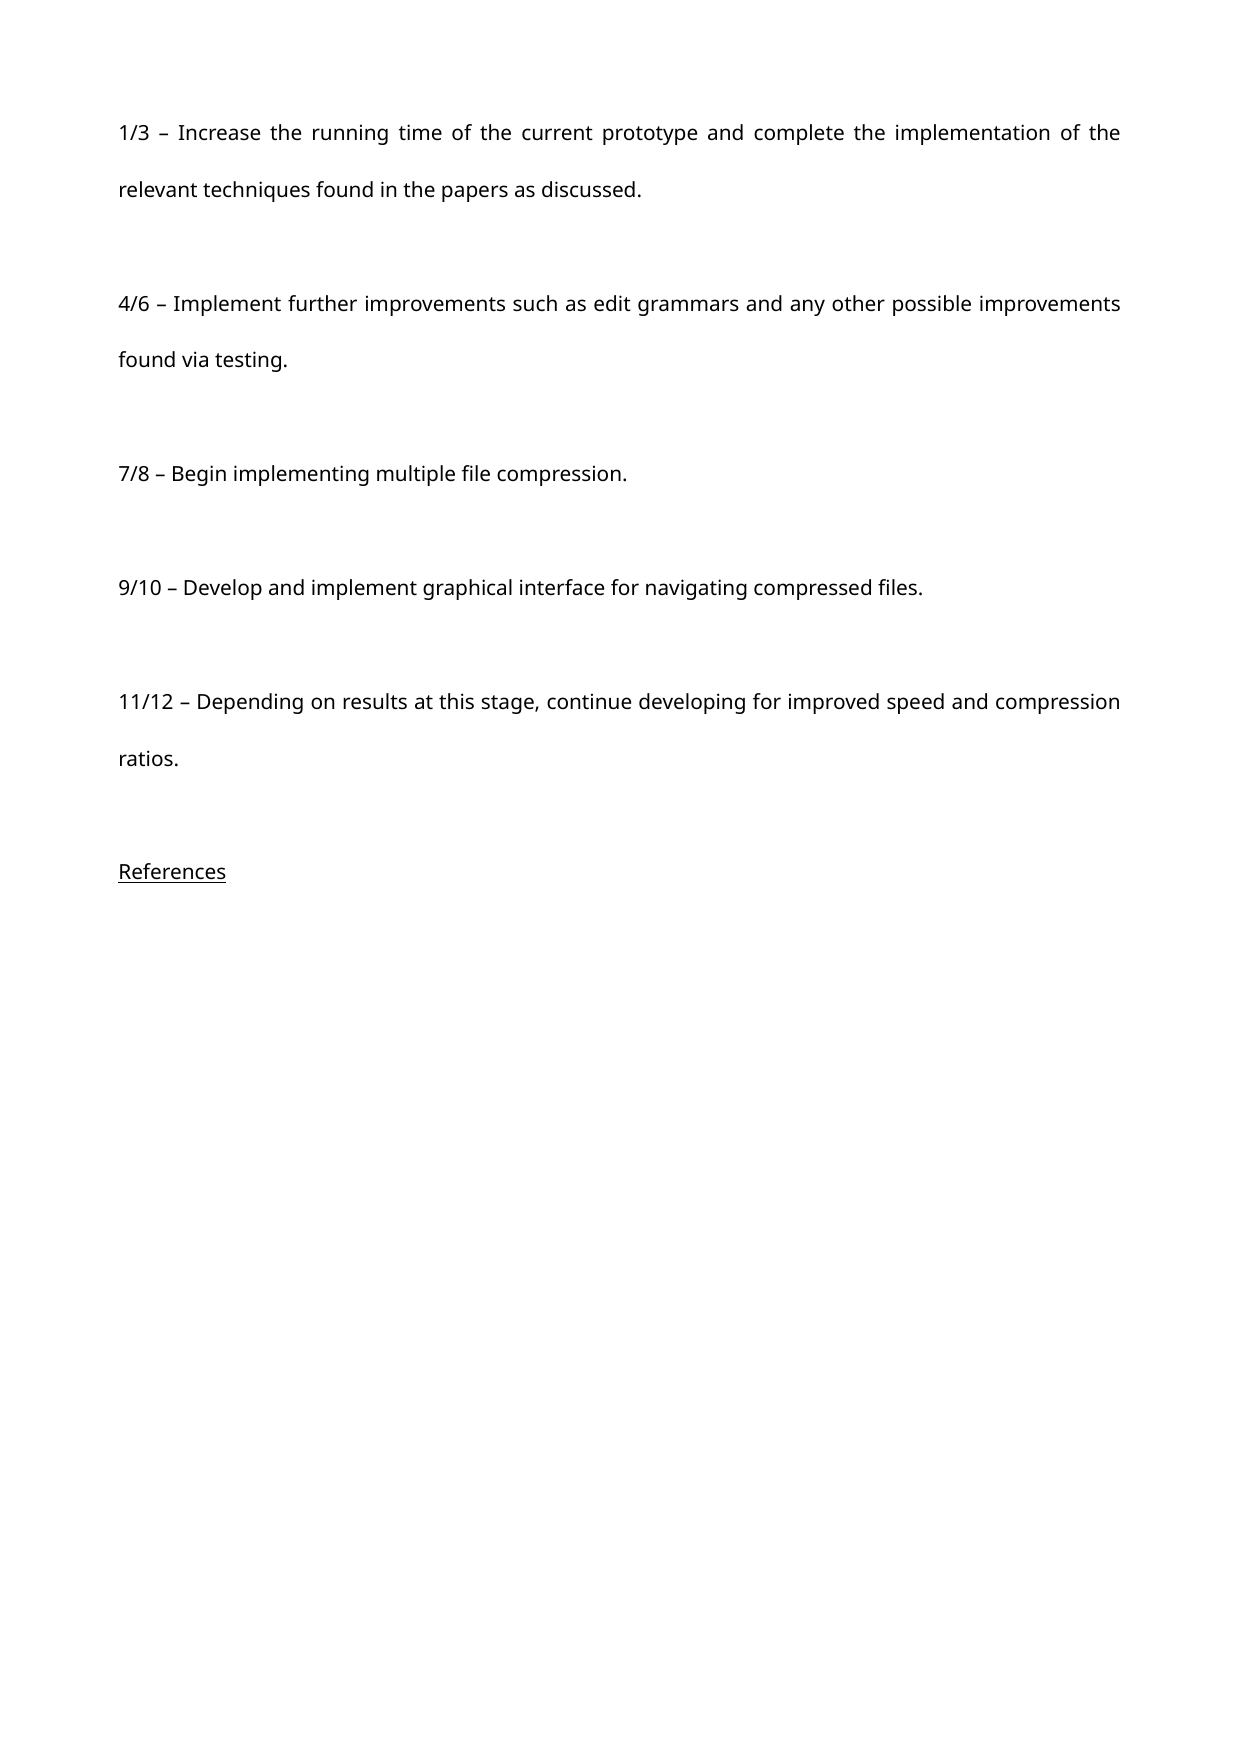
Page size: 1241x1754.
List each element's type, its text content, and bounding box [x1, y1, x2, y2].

text 7/8 – Begin implementing multiple file compression. [118, 459, 1122, 488]
text 4/6 – Implement further improvements such as edit grammars and any other possible improvements found via testing. [118, 289, 1122, 374]
text 9/10 – Develop and implement graphical interface for navigating compressed files. [118, 573, 1122, 602]
text 1/3 – Increase the running time of the current prototype and complete the implementation of the relevant techniques found in the papers as discussed. [118, 118, 1122, 203]
text 11/12 – Depending on results at this stage, continue developing for improved speed and compression ratios. [118, 687, 1122, 772]
text References [118, 857, 1122, 886]
